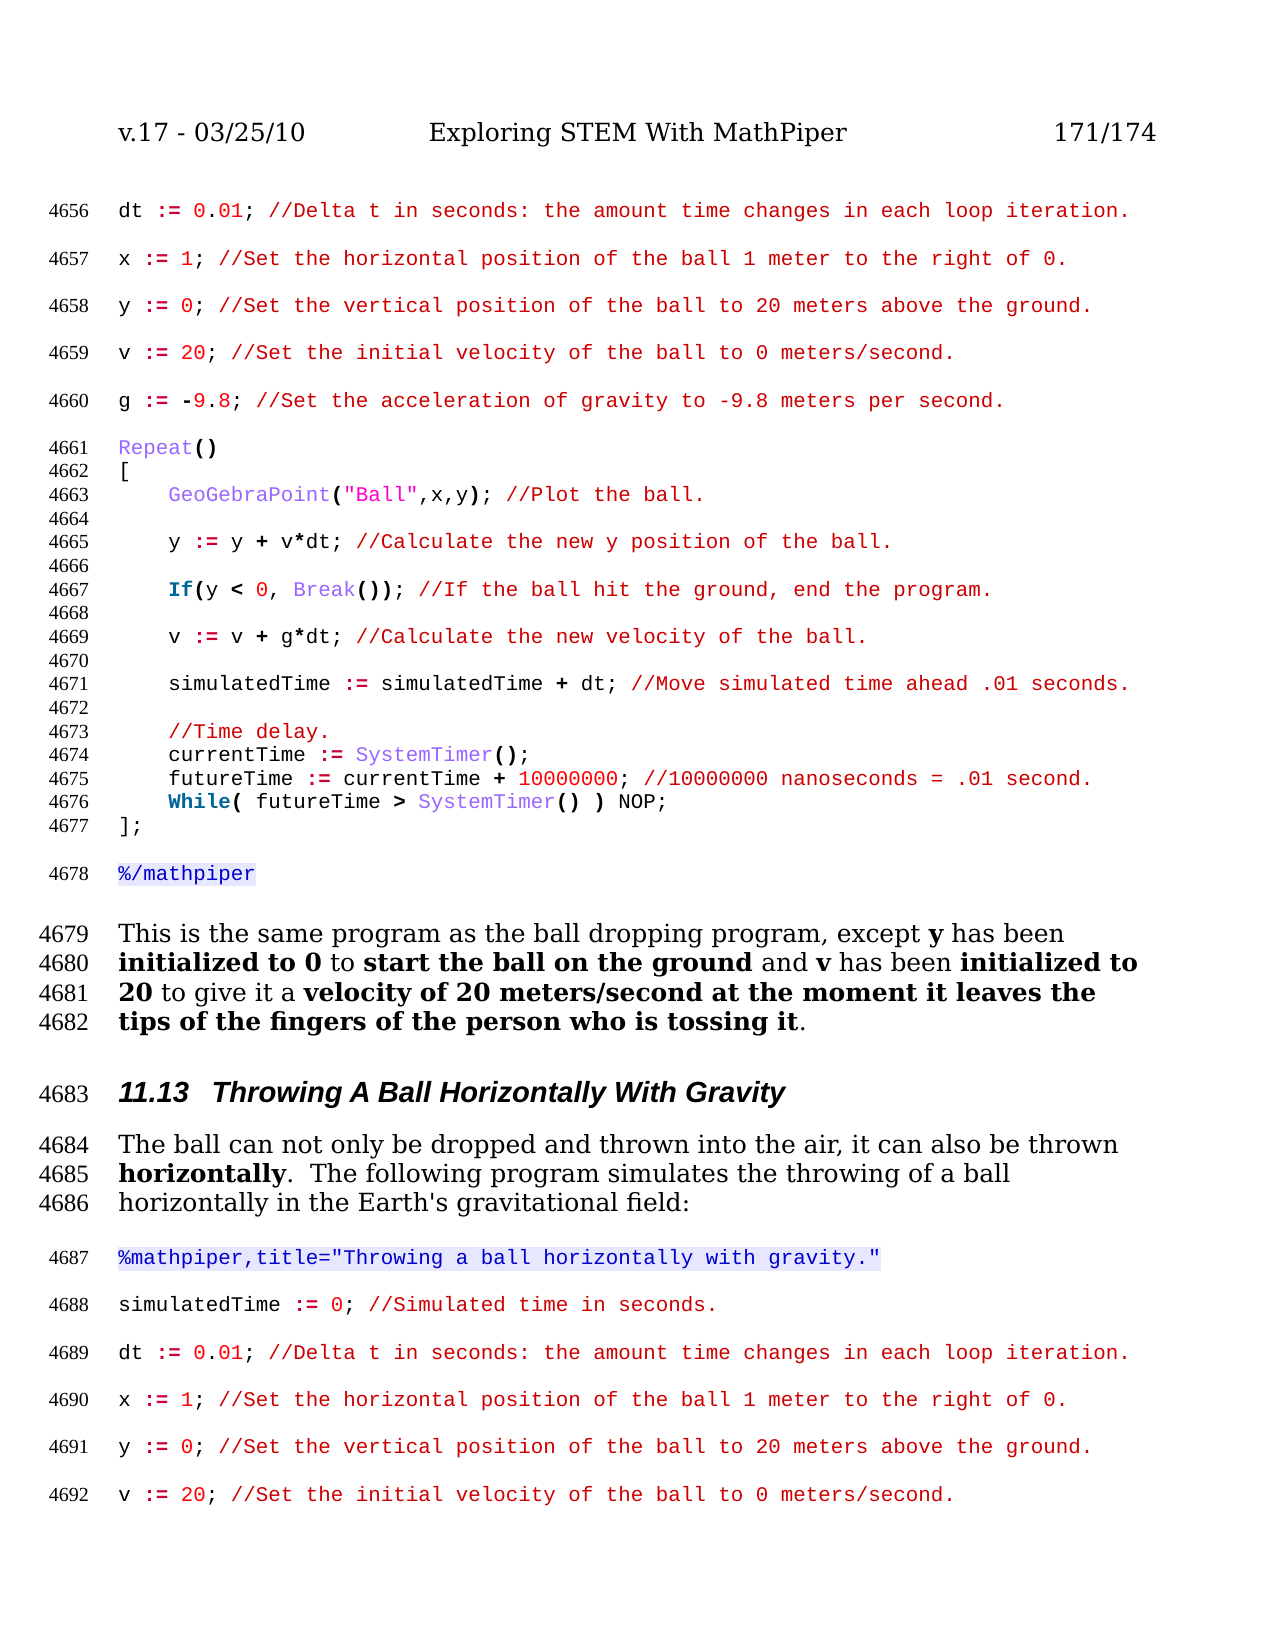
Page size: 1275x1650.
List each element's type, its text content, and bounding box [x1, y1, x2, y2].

text futureTime := currentTime + 10000000; //10000000 nanoseconds = .01 second. [118, 768, 1157, 792]
text GeoGebraPoint("Ball",x,y); //Plot the ball. [118, 484, 1157, 508]
text v := 20; //Set the initial velocity of the ball to 0 meters/second. [118, 1484, 1157, 1507]
text v := v + g*dt; //Calculate the new velocity of the ball. [118, 626, 1157, 650]
text [ [118, 461, 1157, 484]
text simulatedTime := simulatedTime + dt; //Move simulated time ahead .01 seconds. [118, 673, 1157, 697]
text g := -9.8; //Set the acceleration of gravity to -9.8 meters per second. [118, 389, 1157, 413]
text y := 0; //Set the vertical position of the ball to 20 meters above the ground. [118, 1436, 1157, 1460]
text x := 1; //Set the horizontal position of the ball 1 meter to the right of 0. [118, 1389, 1157, 1413]
text dt := 0.01; //Delta t in seconds: the amount time changes in each loop iteration. [118, 1342, 1157, 1365]
text dt := 0.01; //Delta t in seconds: the amount time changes in each loop iteration. [118, 200, 1157, 224]
subtitle Throwing A Ball Horizontally With Gravity [118, 1075, 1157, 1109]
text %mathpiper,title="Throwing a ball horizontally with gravity." [118, 1247, 1157, 1271]
text x := 1; //Set the horizontal position of the ball 1 meter to the right of 0. [118, 248, 1157, 271]
text y := 0; //Set the vertical position of the ball to 20 meters above the ground. [118, 295, 1157, 319]
text ]; [118, 815, 1157, 839]
text While( futureTime > SystemTimer() ) NOP; [118, 792, 1157, 815]
text v := 20; //Set the initial velocity of the ball to 0 meters/second. [118, 342, 1157, 366]
text //Time delay. [118, 721, 1157, 744]
text Repeat() [118, 437, 1157, 461]
text %/mathpiper [118, 862, 1157, 886]
text currentTime := SystemTimer(); [118, 744, 1157, 768]
text y := y + v*dt; //Calculate the new y position of the ball. [118, 531, 1157, 555]
text If(y < 0, Break()); //If the ball hit the ground, end the program. [118, 579, 1157, 602]
text This is the same program as the ball dropping program, except y has been initialized to 0 to start the ball on the ground and v has been initialized to 20 to give it a velocity of 20 meters/second at the moment it leaves the tips of the fingers of the person who is tossing it. [118, 919, 1157, 1036]
text simulatedTime := 0; //Simulated time in seconds. [118, 1294, 1157, 1318]
text The ball can not only be dropped and thrown into the air, it can also be thrown horizontally. The following program simulates the throwing of a ball horizontally in the Earth's gravitational field: [118, 1130, 1157, 1217]
